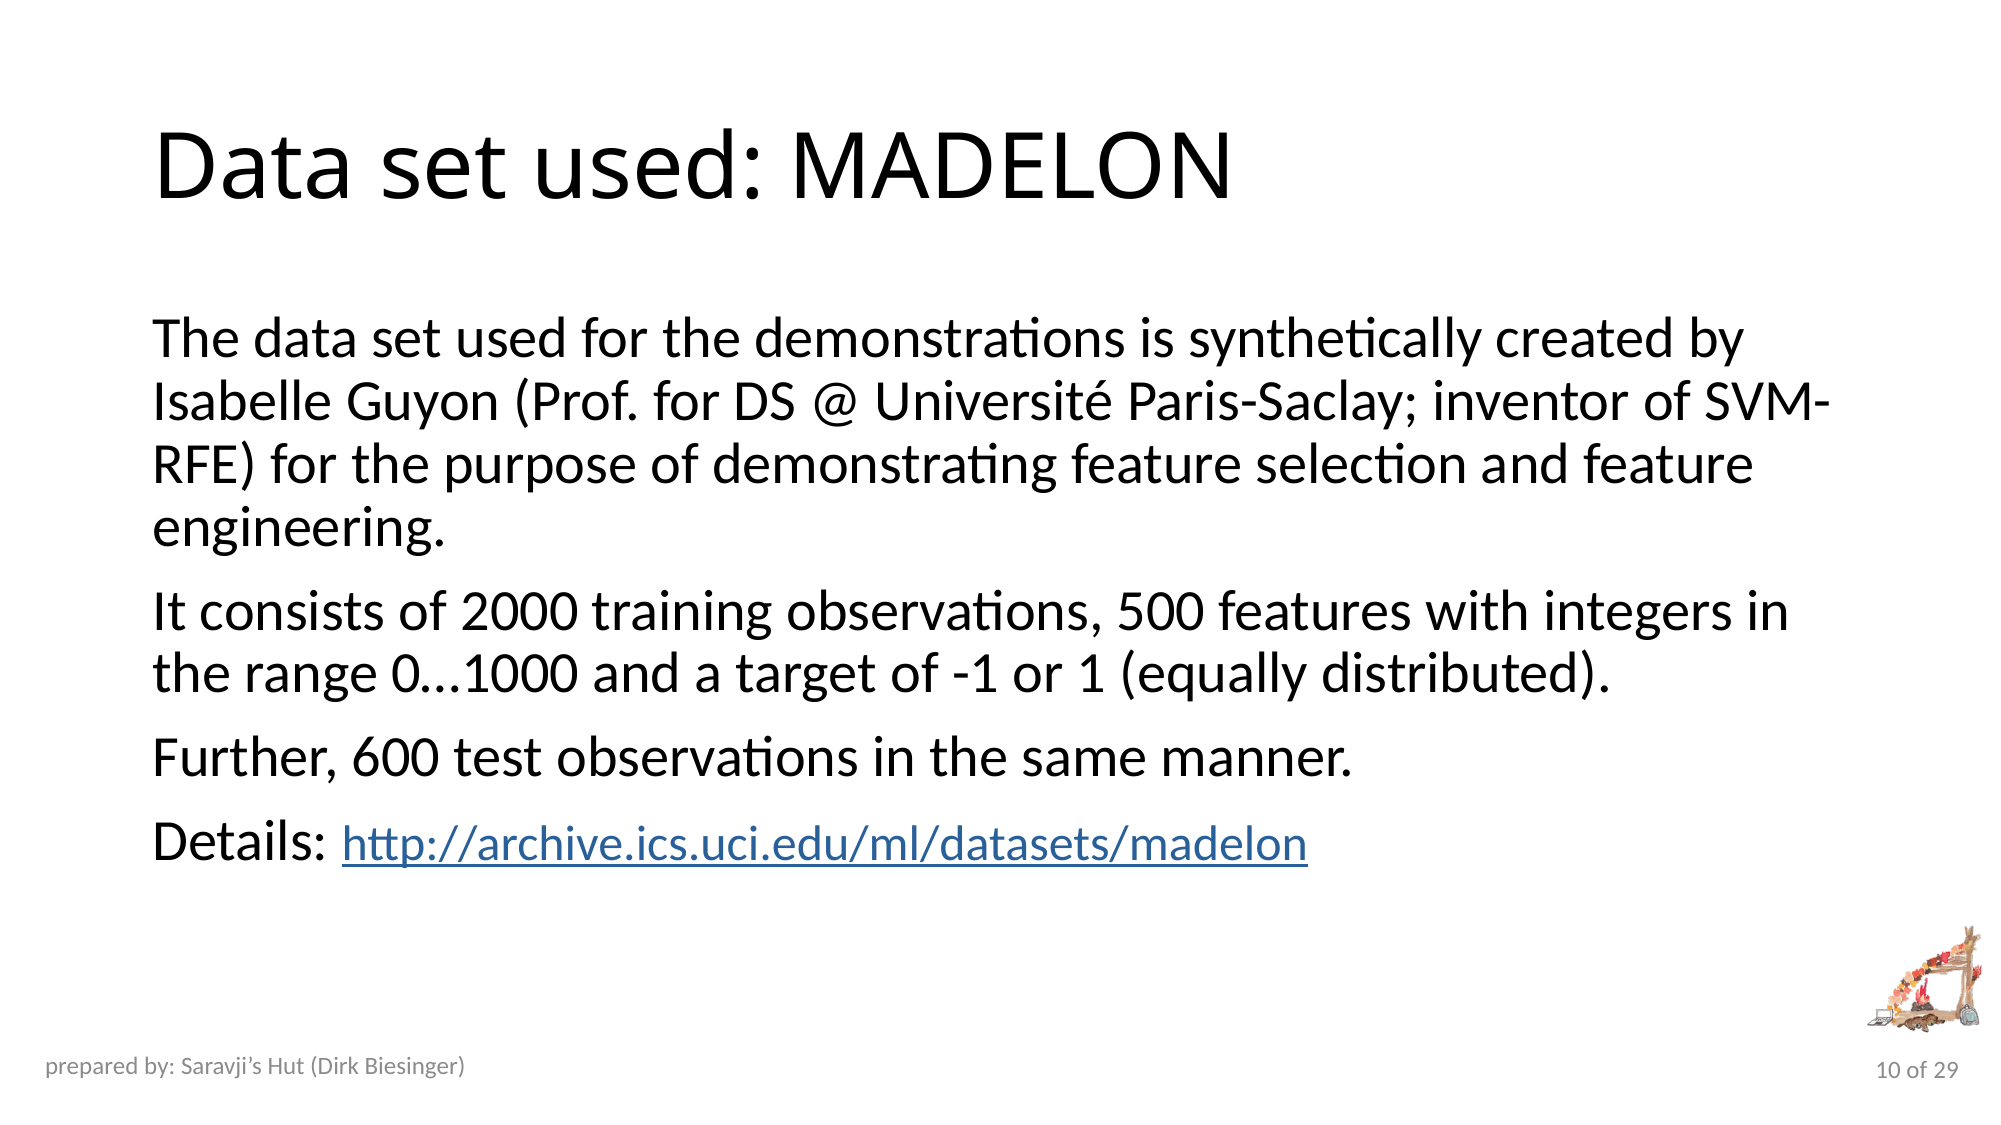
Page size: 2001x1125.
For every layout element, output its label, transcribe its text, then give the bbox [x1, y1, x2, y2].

picture [1853, 908, 1996, 1050]
list The data set used for the demonstrations is synthetically created by Isabelle Guyon (Prof. for DS @ Université Paris-Saclay; inventor of SVM-RFE) for the purpose of demonstrating feature selection and feature engineering. It consists of 2000 training observations, 500 features with integers in the range 0…1000 and a target of -1 or 1 (equally distributed). Further, 600 test observations in the same manner. Details: http://archive.ics.uci.edu/ml/datasets/madelon [137, 299, 1863, 1014]
title Data set used: MADELON [137, 59, 1863, 278]
